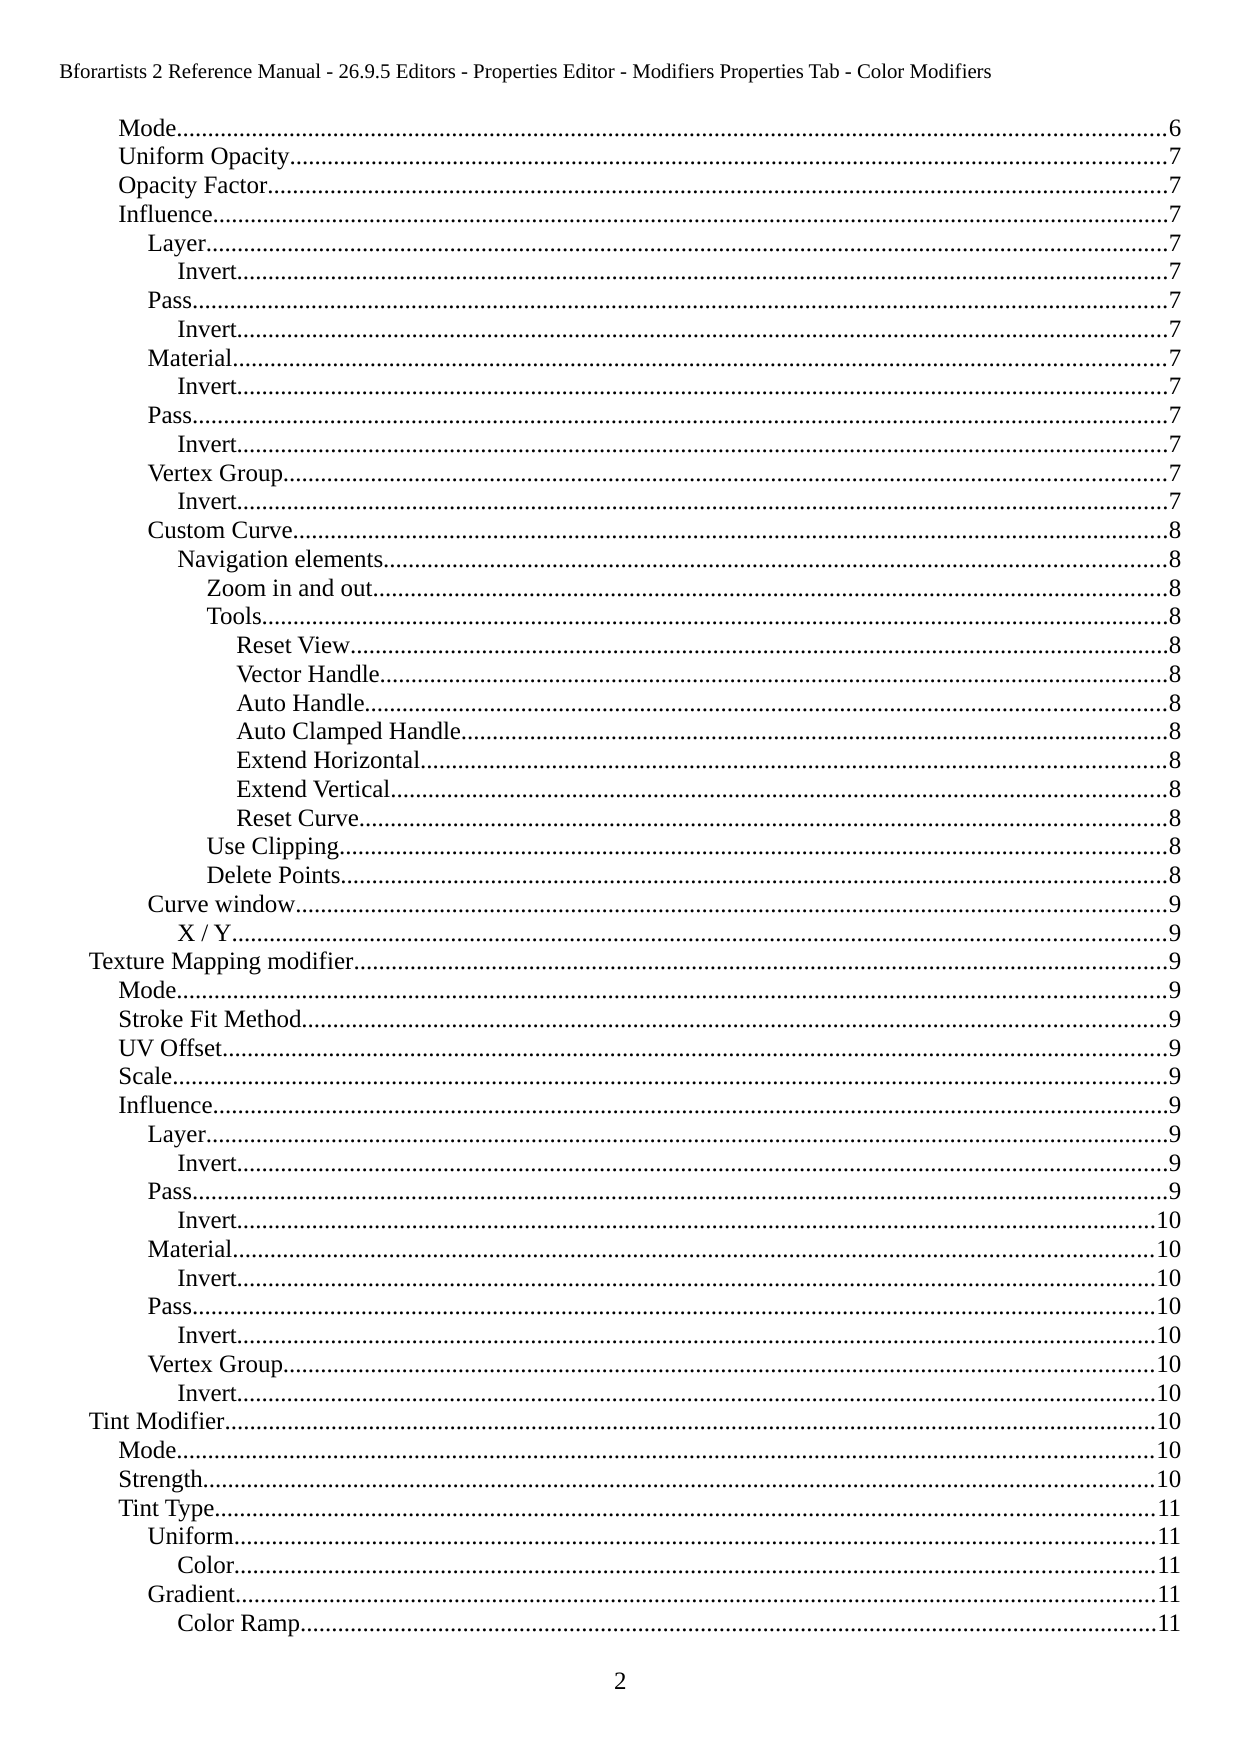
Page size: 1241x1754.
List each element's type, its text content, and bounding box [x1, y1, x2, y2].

text Delete Points 8 [206, 860, 1181, 889]
text Mode 6 [118, 113, 1181, 141]
text Tint Modifier 10 [88, 1406, 1181, 1435]
text Invert 7 [177, 429, 1181, 458]
text Strength 10 [118, 1464, 1181, 1493]
text Invert 10 [177, 1320, 1181, 1349]
text Tint Type 11 [118, 1493, 1181, 1521]
text X / Y 9 [177, 918, 1181, 946]
text Use Clipping 8 [206, 831, 1181, 860]
text Pass 7 [147, 400, 1181, 429]
text Layer 9 [147, 1119, 1181, 1148]
text Pass 10 [147, 1291, 1181, 1320]
text Stroke Fit Method 9 [118, 1004, 1181, 1033]
text Invert 10 [177, 1205, 1181, 1234]
text Extend Vertical 8 [236, 774, 1181, 803]
text Uniform Opacity 7 [118, 141, 1181, 170]
text Influence 7 [118, 199, 1181, 228]
text Mode 9 [118, 975, 1181, 1004]
text Navigation elements 8 [177, 544, 1181, 573]
text Auto Clamped Handle 8 [236, 716, 1181, 745]
text Material 7 [147, 343, 1181, 371]
text Zoom in and out 8 [206, 573, 1181, 601]
text Invert 9 [177, 1148, 1181, 1176]
text Color 11 [177, 1550, 1181, 1579]
text Auto Handle 8 [236, 688, 1181, 716]
text Layer 7 [147, 228, 1181, 256]
text Material 10 [147, 1234, 1181, 1263]
text Custom Curve 8 [147, 515, 1181, 544]
text UV Offset 9 [118, 1033, 1181, 1061]
text Invert 7 [177, 371, 1181, 400]
text Uniform 11 [147, 1521, 1181, 1550]
text Color Ramp 11 [177, 1608, 1181, 1636]
text Scale 9 [118, 1061, 1181, 1090]
text Invert 10 [177, 1378, 1181, 1406]
text Gradient 11 [147, 1579, 1181, 1608]
text Invert 7 [177, 486, 1181, 515]
text Pass 7 [147, 285, 1181, 314]
text Texture Mapping modifier 9 [88, 946, 1181, 975]
text Reset View 8 [236, 630, 1181, 659]
text Invert 7 [177, 314, 1181, 343]
text Vertex Group 7 [147, 458, 1181, 486]
text Curve window 9 [147, 889, 1181, 918]
text Influence 9 [118, 1090, 1181, 1119]
text Invert 7 [177, 256, 1181, 285]
text Invert 10 [177, 1263, 1181, 1291]
text Vertex Group 10 [147, 1349, 1181, 1378]
text Vector Handle 8 [236, 659, 1181, 688]
text Tools 8 [206, 601, 1181, 630]
text Opacity Factor 7 [118, 170, 1181, 199]
text Mode 10 [118, 1435, 1181, 1464]
text Pass 9 [147, 1176, 1181, 1205]
text Extend Horizontal 8 [236, 745, 1181, 774]
text Reset Curve 8 [236, 803, 1181, 831]
